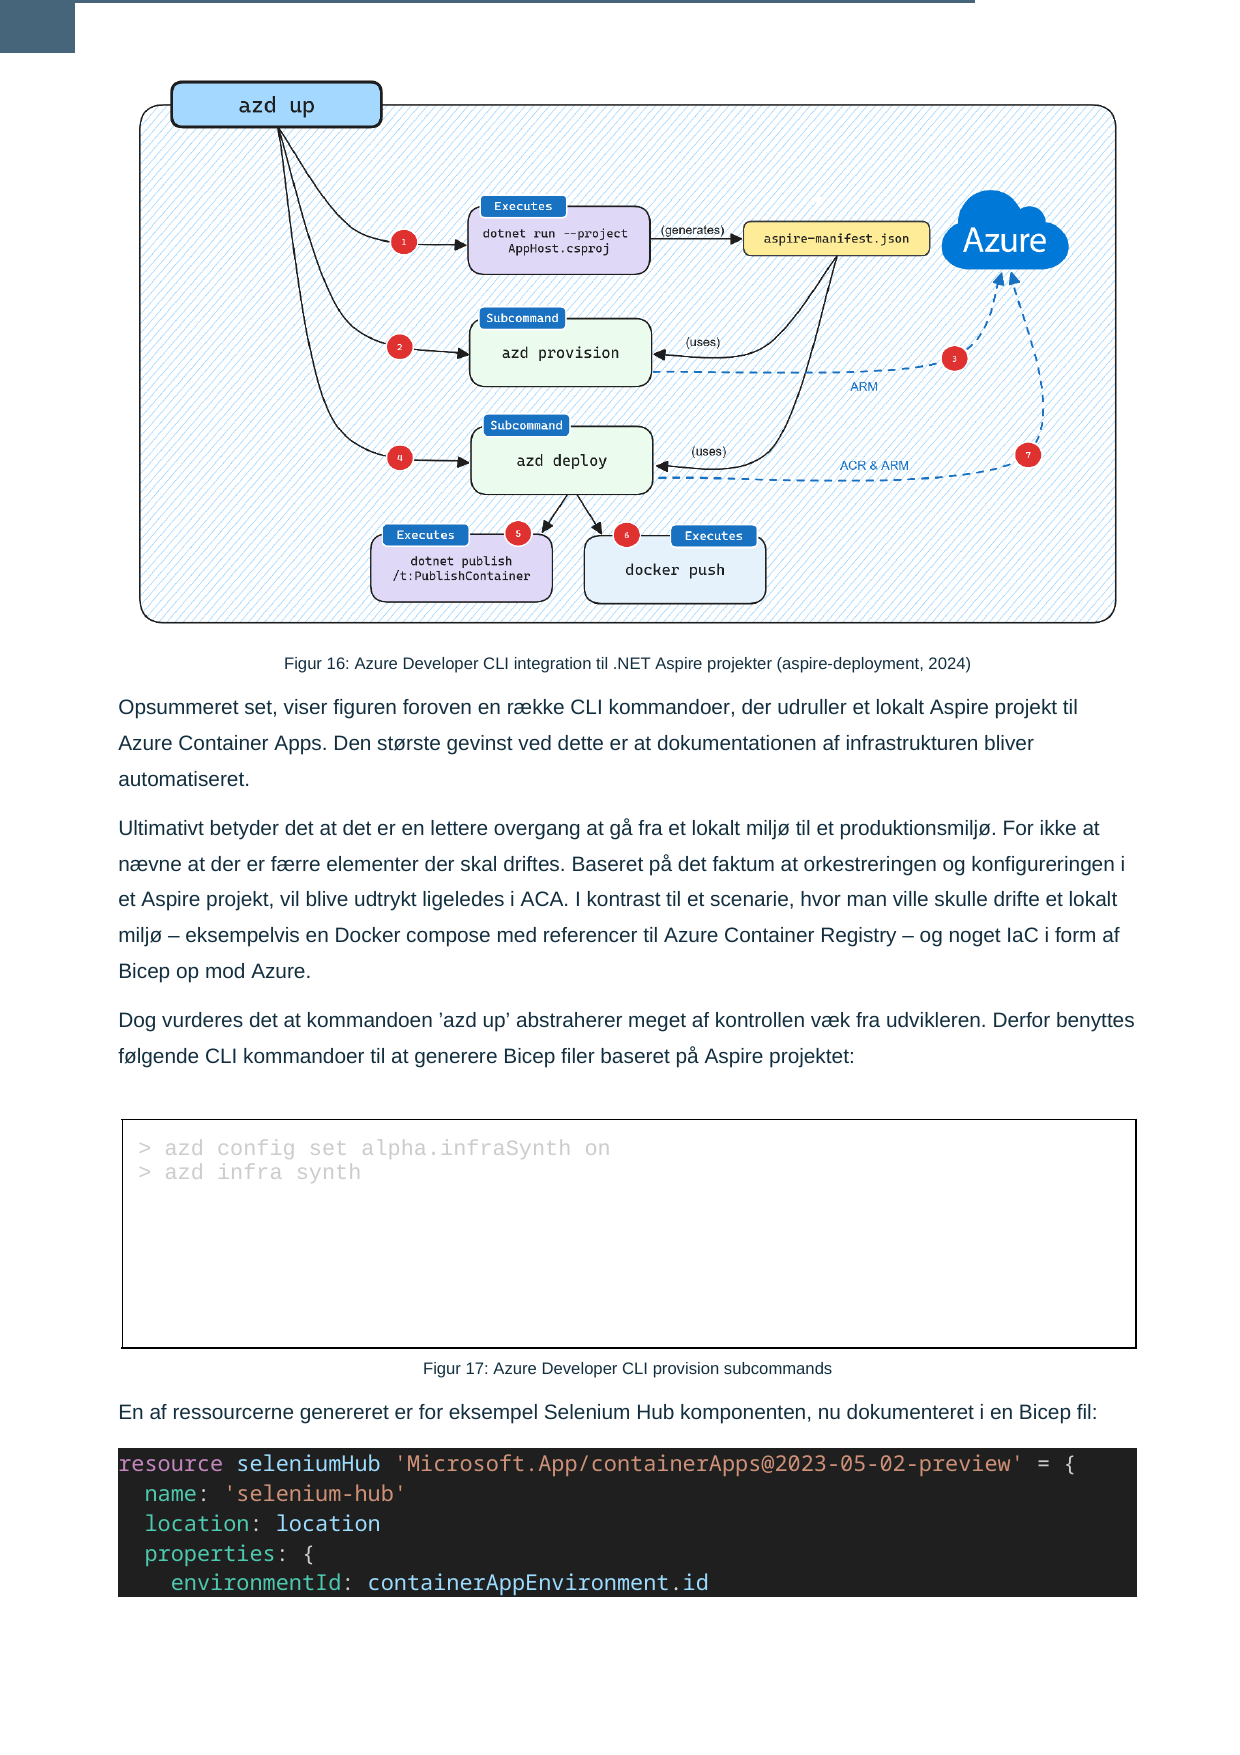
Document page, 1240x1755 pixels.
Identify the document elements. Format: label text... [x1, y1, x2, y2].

text location: location [118, 1508, 1137, 1537]
text properties: { [118, 1537, 1137, 1567]
text Figur 16: Azure Developer CLI integration til .NET Aspire projekter (aspire-deployment, 2024) [118, 654, 1137, 673]
text > azd infra synth [138, 1162, 1120, 1186]
text Dog vurderes det at kommandoen ’azd up’ abstraherer meget af kontrollen væk fra udvikleren. Derfor benyttes følgende CLI kommandoer til at generere Bicep filer baseret på Aspire projektet: [118, 1008, 1137, 1067]
text En af ressourcerne genereret er for eksempel Selenium Hub komponenten, nu dokumenteret i en Bicep fil: [118, 1400, 1137, 1424]
text > azd config set alpha.infraSynth on [138, 1128, 1120, 1162]
text Opsummeret set, viser figuren foroven en række CLI kommandoer, der udruller et lokalt Aspire projekt til Azure Container Apps. Den største gevinst ved dette er at dokumentationen af infrastrukturen bliver automatiseret. [118, 695, 1137, 791]
text Figur 17: Azure Developer CLI provision subcommands [118, 1140, 1137, 1378]
text Ultimativt betyder det at det er en lettere overgang at gå fra et lokalt miljø til et produktionsmiljø. For ikke at nævne at der er færre elementer der skal driftes. Baseret på det faktum at orkestreringen og konfigureringen i et Aspire projekt, vil blive udtrykt ligeledes i ACA. I kontrast til et scenarie, hvor man ville skulle drifte et lokalt miljø – eksempelvis en Docker compose med referencer til Azure Container Registry – og noget IaC i form af Bicep op mod Azure. [118, 815, 1137, 983]
text environmentId: containerAppEnvironment.id [118, 1567, 1137, 1597]
text resource seleniumHub 'Microsoft.App/containerApps@2023-05-02-preview' = { [118, 1448, 1137, 1478]
text name: 'selenium-hub' [118, 1478, 1137, 1508]
